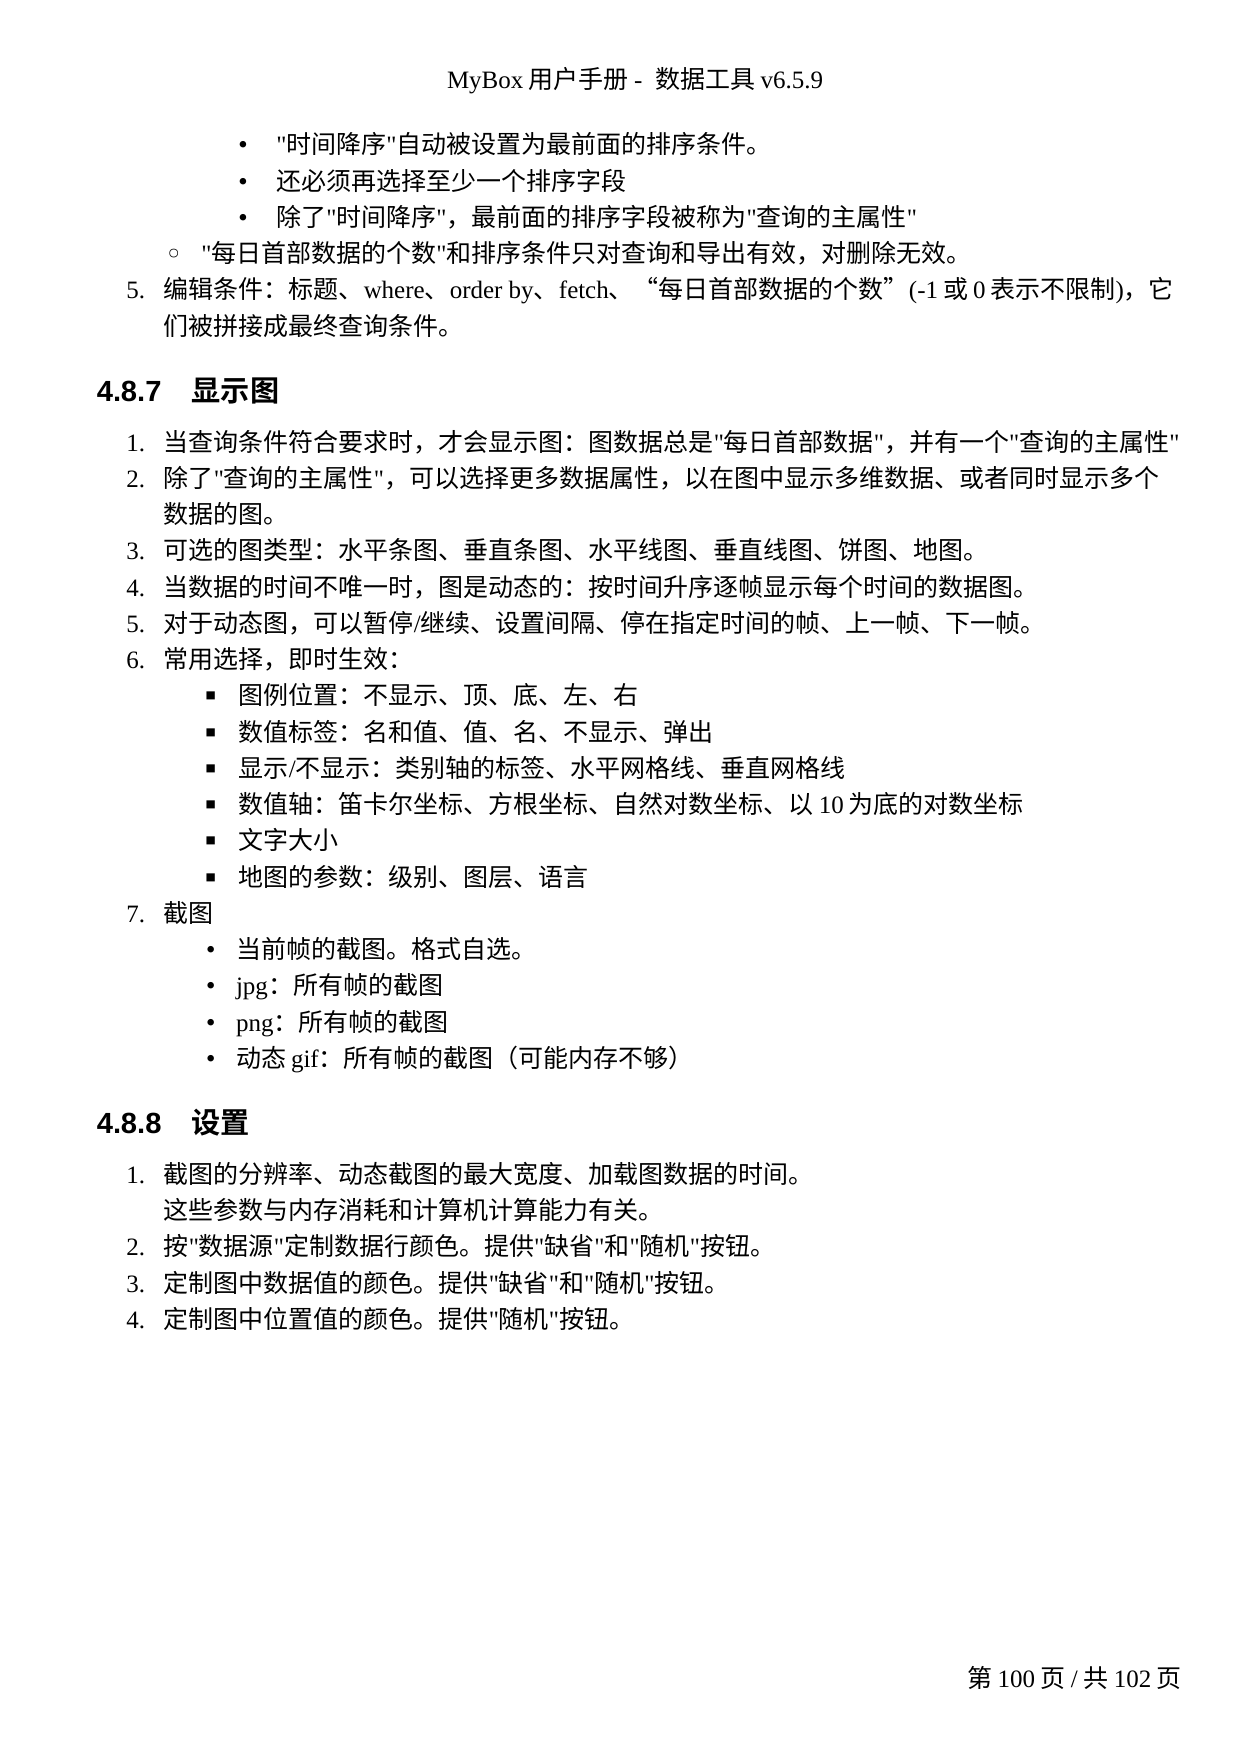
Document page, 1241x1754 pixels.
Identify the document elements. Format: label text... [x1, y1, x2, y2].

list 定制图中数据值的颜色。提供"缺省"和"随机"按钮。 [126, 1263, 1181, 1299]
list 截图的分辨率、动态截图的最大宽度、加载图数据的时间。 这些参数与内存消耗和计算机计算能力有关。 [126, 1154, 1181, 1227]
list 除了"时间降序"，最前面的排序字段被称为"查询的主属性" [238, 197, 1181, 233]
list 动态gif：所有帧的截图（可能内存不够） [206, 1038, 1181, 1074]
list 编辑条件：标题、where、order by、fetch、“每日首部数据的个数”(-1或0表示不限制)，它们被拼接成最终查询条件。 [126, 270, 1181, 342]
subtitle 显示图 [88, 367, 1181, 409]
list 文字大小 [201, 821, 1181, 857]
list 还必须再选择至少一个排序字段 [238, 161, 1181, 197]
list 当数据的时间不唯一时，图是动态的：按时间升序逐帧显示每个时间的数据图。 [126, 567, 1181, 603]
list 定制图中位置值的颜色。提供"随机"按钮。 [126, 1299, 1181, 1336]
list 当前帧的截图。格式自选。 [206, 929, 1181, 966]
list 可选的图类型：水平条图、垂直条图、水平线图、垂直线图、饼图、地图。 [126, 531, 1181, 567]
list png：所有帧的截图 [206, 1002, 1181, 1038]
list 数值轴：笛卡尔坐标、方根坐标、自然对数坐标、以10为底的对数坐标 [201, 784, 1181, 821]
list 截图 [126, 893, 1181, 929]
list 常用选择，即时生效： [126, 639, 1181, 676]
list "每日首部数据的个数"和排序条件只对查询和导出有效，对删除无效。 [163, 233, 1181, 270]
list 当查询条件符合要求时，才会显示图：图数据总是"每日首部数据"，并有一个"查询的主属性" [126, 422, 1181, 458]
list 数值标签：名和值、值、名、不显示、弹出 [201, 712, 1181, 748]
list 按"数据源"定制数据行颜色。提供"缺省"和"随机"按钮。 [126, 1227, 1181, 1263]
list 显示/不显示：类别轴的标签、水平网格线、垂直网格线 [201, 748, 1181, 784]
list "时间降序"自动被设置为最前面的排序条件。 [238, 125, 1181, 161]
list 图例位置：不显示、顶、底、左、右 [201, 676, 1181, 712]
list 对于动态图，可以暂停/继续、设置间隔、停在指定时间的帧、上一帧、下一帧。 [126, 603, 1181, 639]
list 地图的参数：级别、图层、语言 [201, 857, 1181, 893]
list jpg：所有帧的截图 [206, 966, 1181, 1002]
subtitle 设置 [88, 1099, 1181, 1142]
list 除了"查询的主属性"，可以选择更多数据属性，以在图中显示多维数据、或者同时显示多个数据的图。 [126, 458, 1181, 531]
